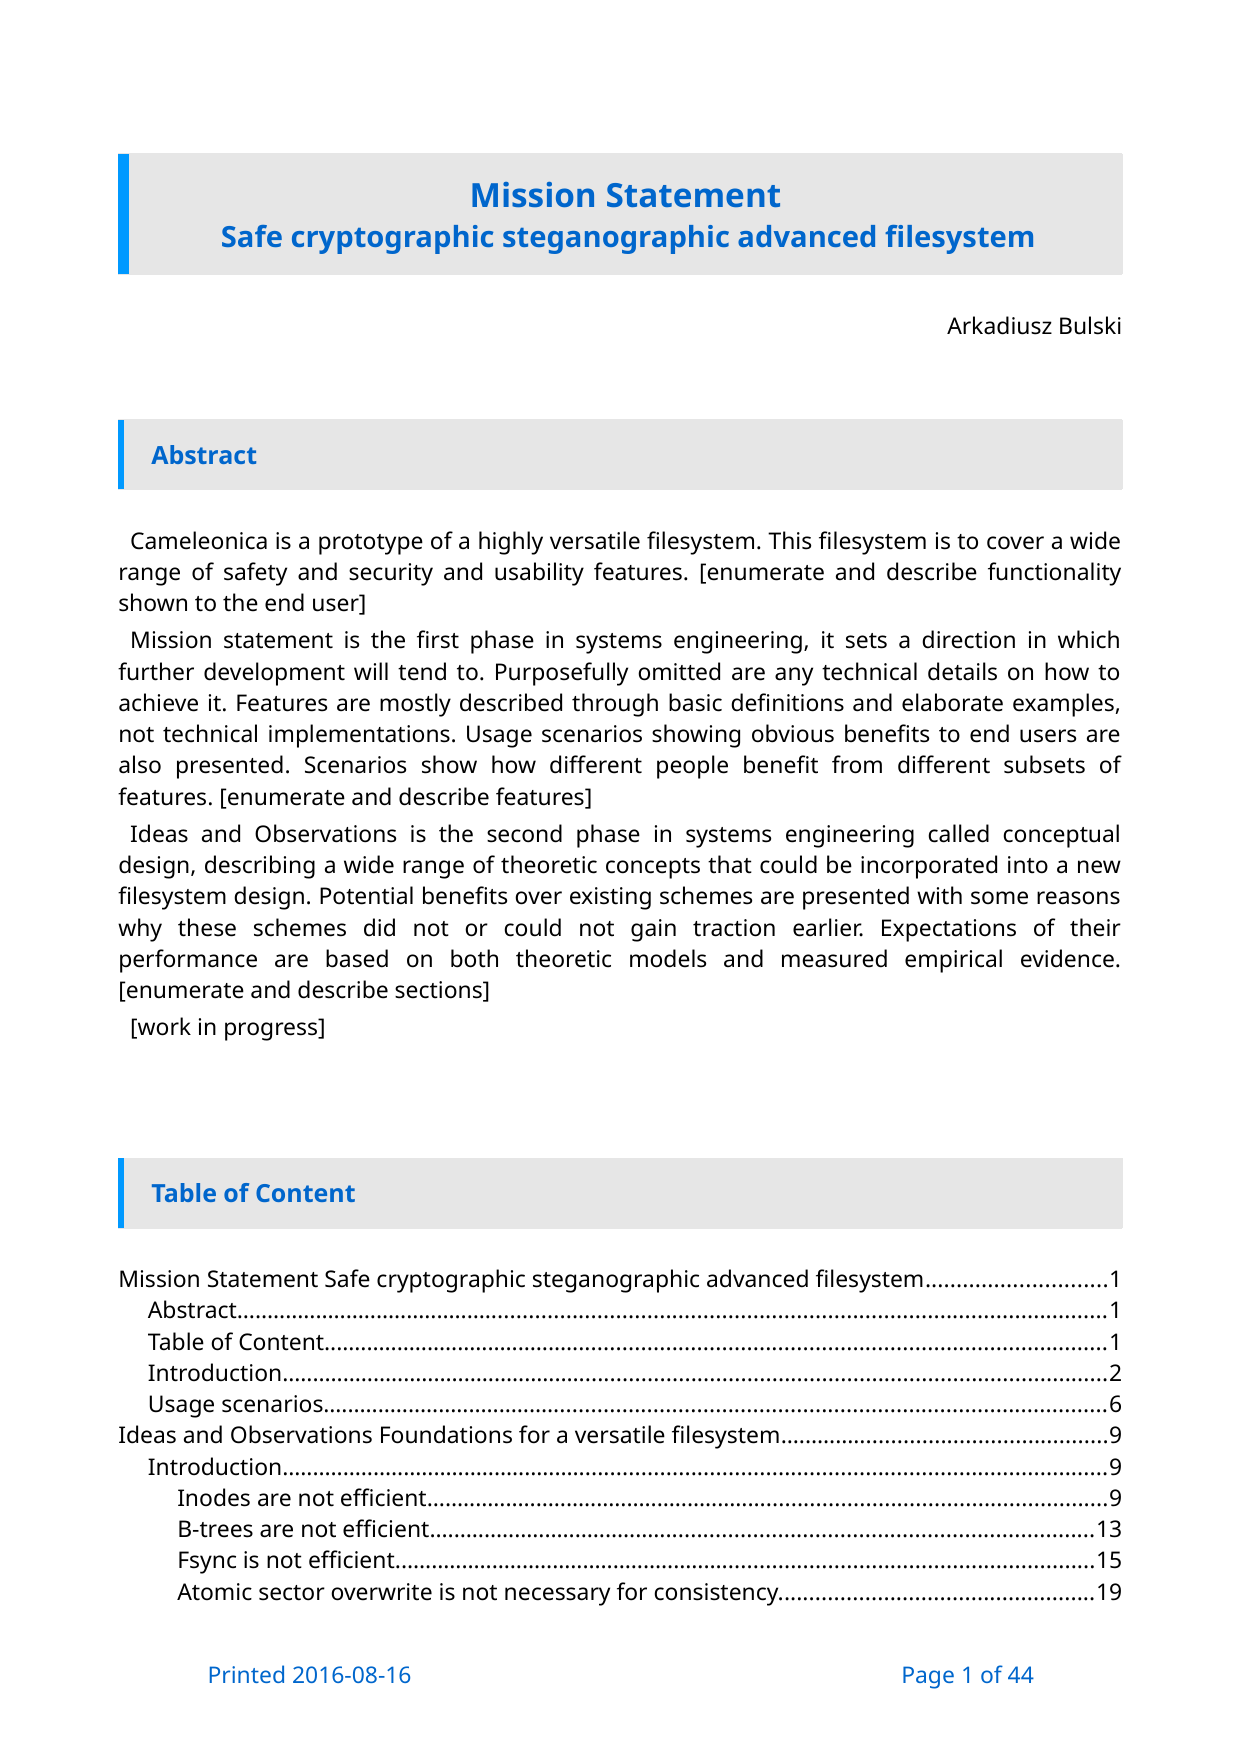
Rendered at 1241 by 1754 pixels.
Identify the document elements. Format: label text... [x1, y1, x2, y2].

text Introduction 9 [148, 1451, 1122, 1482]
text Mission statement is the first phase in systems engineering, it sets a direction in which further development will tend to. Purposefully omitted are any technical details on how to achieve it. Features are mostly described through basic definitions and elaborate examples, not technical implementations. Usage scenarios showing obvious benefits to end users are also presented. Scenarios show how different people benefit from different subsets of features. [enumerate and describe features] [118, 624, 1122, 812]
text Cameleonica is a prototype of a highly versatile filesystem. This filesystem is to cover a wide range of safety and security and usability features. [enumerate and describe functionality shown to the end user] [118, 524, 1122, 618]
text Introduction 2 [148, 1357, 1122, 1388]
text Abstract 1 [148, 1294, 1122, 1326]
text Ideas and Observations Foundations for a versatile filesystem 9 [118, 1419, 1122, 1451]
subtitle Table of Content [124, 1159, 1122, 1228]
text Table of Content 1 [148, 1326, 1122, 1357]
text Inodes are not efficient. 9 [177, 1482, 1122, 1513]
text B-trees are not efficient. 13 [177, 1513, 1122, 1544]
subtitle Abstract [124, 421, 1122, 489]
text Atomic sector overwrite is not necessary for consistency. 19 [177, 1576, 1122, 1607]
text Ideas and Observations is the second phase in systems engineering called conceptual design, describing a wide range of theoretic concepts that could be incorporated into a new filesystem design. Potential benefits over existing schemes are presented with some reasons why these schemes did not or could not gain traction earlier. Expectations of their performance are based on both theoretic models and measured empirical evidence. [enumerate and describe sections] [118, 818, 1122, 1005]
subtitle Mission Statement Safe cryptographic steganographic advanced filesystem [129, 155, 1122, 274]
text Usage scenarios 6 [148, 1388, 1122, 1419]
text Mission Statement Safe cryptographic steganographic advanced filesystem 1 [118, 1263, 1122, 1294]
text Arkadiusz Bulski [118, 310, 1122, 341]
text [work in progress] [118, 1011, 1122, 1042]
text Fsync is not efficient. 15 [177, 1544, 1122, 1576]
